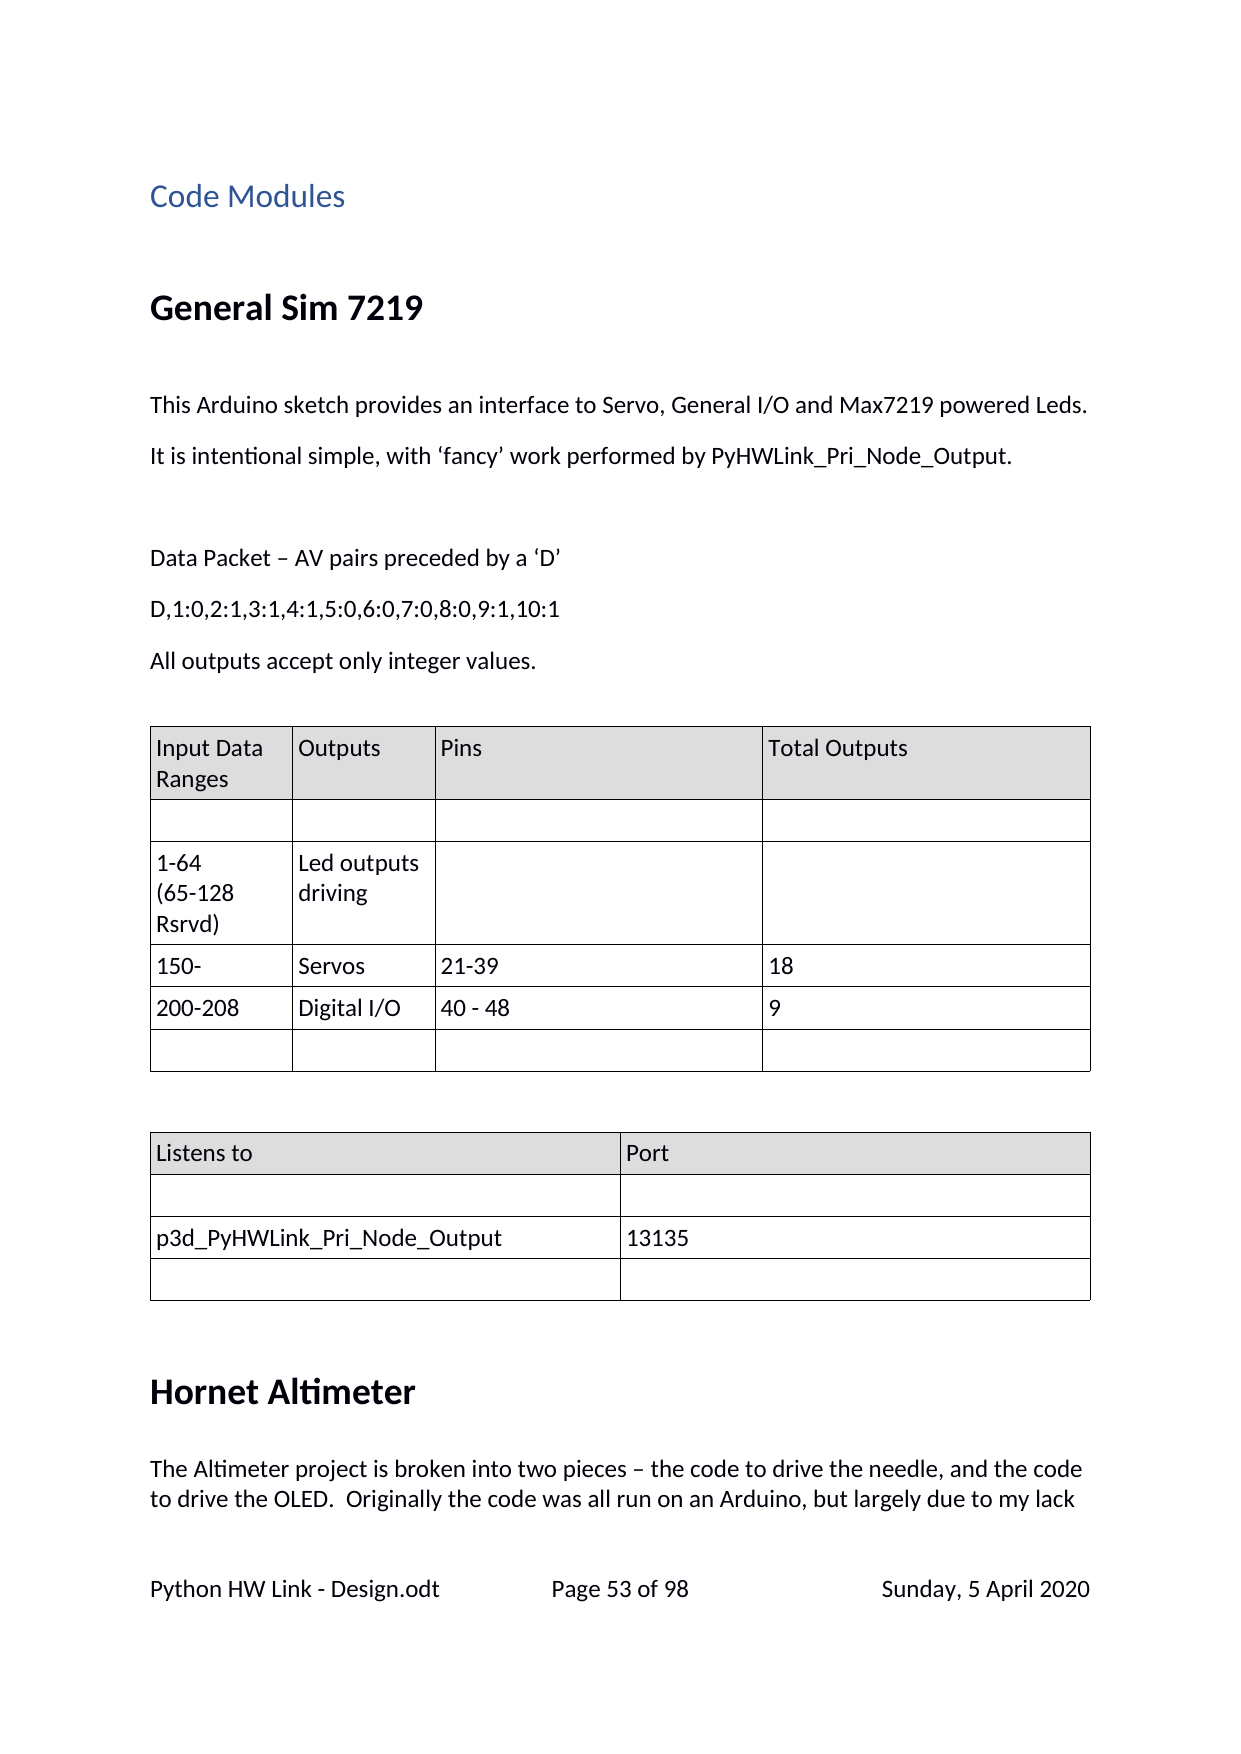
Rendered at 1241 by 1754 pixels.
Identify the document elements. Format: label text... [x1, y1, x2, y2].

table_header Outputs [293, 727, 435, 799]
table_cell [763, 800, 1090, 841]
table_cell Servos [293, 945, 435, 986]
table_cell p3d_PyHWLink_Pri_Node_Output [151, 1217, 620, 1258]
table_cell [151, 1030, 292, 1071]
table_cell [621, 1259, 1090, 1300]
table_cell Digital I/O [293, 987, 435, 1028]
table_cell [293, 1030, 435, 1071]
table_cell 18 [763, 945, 1090, 986]
subtitle General Sim 7219 [150, 284, 1090, 329]
table_header Listens to [151, 1133, 620, 1174]
table_header Total Outputs [763, 727, 1090, 799]
table_cell [151, 1259, 620, 1300]
table_cell [151, 1175, 620, 1216]
table_cell [151, 800, 292, 841]
table_cell 21-39 [436, 945, 762, 986]
subtitle Code Modules [150, 175, 1090, 216]
text The Altimeter project is broken into two pieces – the code to drive the needle, and the code to drive the OLED. Originally the code was all run on an Arduino, but largely due to my lack [150, 1453, 1090, 1514]
table_cell Led outputs driving [293, 842, 435, 944]
table_header Port [621, 1133, 1090, 1174]
text All outputs accept only integer values. [150, 645, 1090, 675]
subtitle Hornet Altimeter [150, 1368, 1090, 1414]
table_cell 9 [763, 987, 1090, 1028]
table_header Pins [436, 727, 762, 799]
table_cell [436, 800, 762, 841]
table_cell [293, 800, 435, 841]
table_cell 13135 [621, 1217, 1090, 1258]
table_cell [763, 1030, 1090, 1071]
table_cell [621, 1175, 1090, 1216]
text It is intentional simple, with ‘fancy’ work performed by PyHWLink_Pri_Node_Output. [150, 440, 1090, 471]
table_cell [436, 1030, 762, 1071]
table_cell 40 - 48 [436, 987, 762, 1028]
text This Arduino sketch provides an interface to Servo, General I/O and Max7219 powered Leds. [150, 389, 1090, 419]
table_cell 150- [151, 945, 292, 986]
table_cell 200-208 [151, 987, 292, 1028]
table_cell 1-64 (65-128 Rsrvd) [151, 842, 292, 944]
table_cell [436, 842, 762, 944]
text D,1:0,2:1,3:1,4:1,5:0,6:0,7:0,8:0,9:1,10:1 [150, 594, 1090, 624]
table_cell [763, 842, 1090, 944]
text Data Packet – AV pairs preceded by a ‘D’ [150, 542, 1090, 573]
table_header Input Data Ranges [151, 727, 292, 799]
